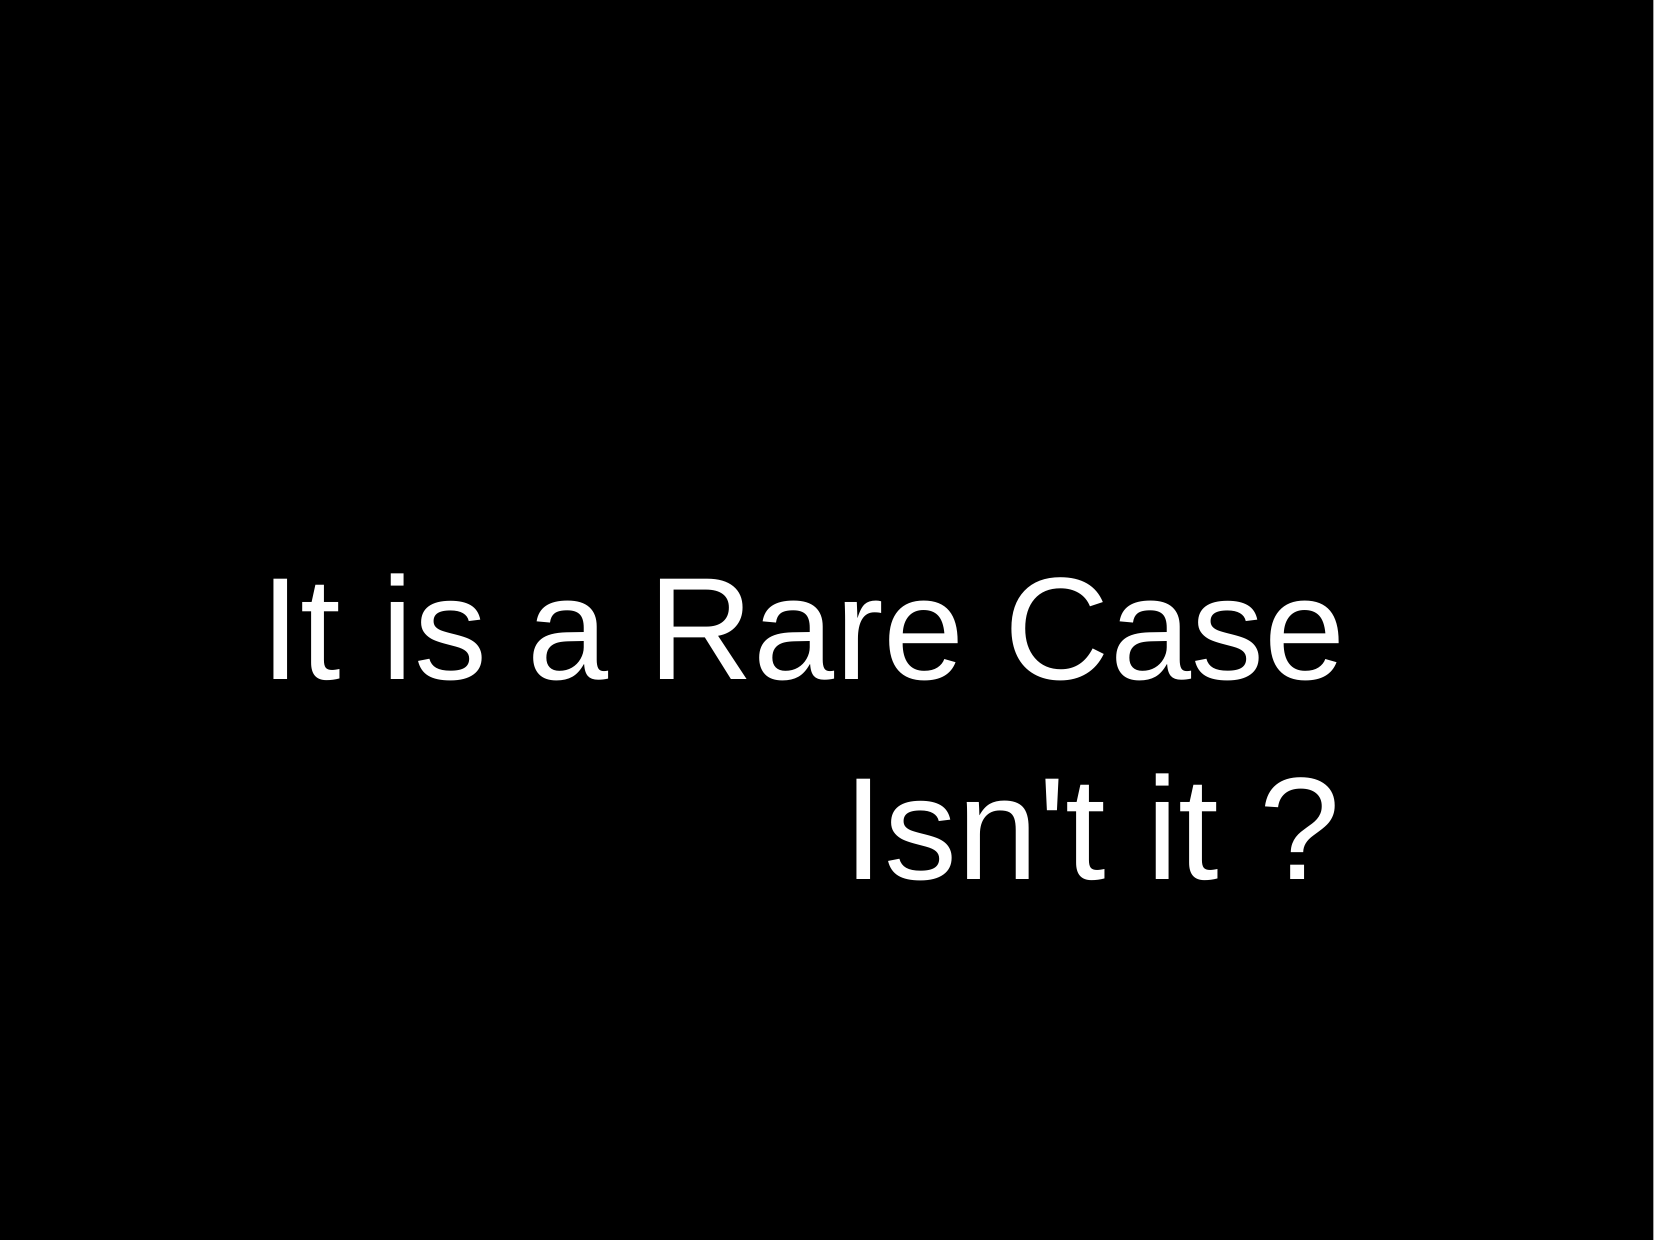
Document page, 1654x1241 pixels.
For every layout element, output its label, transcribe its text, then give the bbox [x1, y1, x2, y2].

title Isn't it ? [779, 726, 1406, 934]
title It is a Rare Case [59, 525, 1548, 733]
